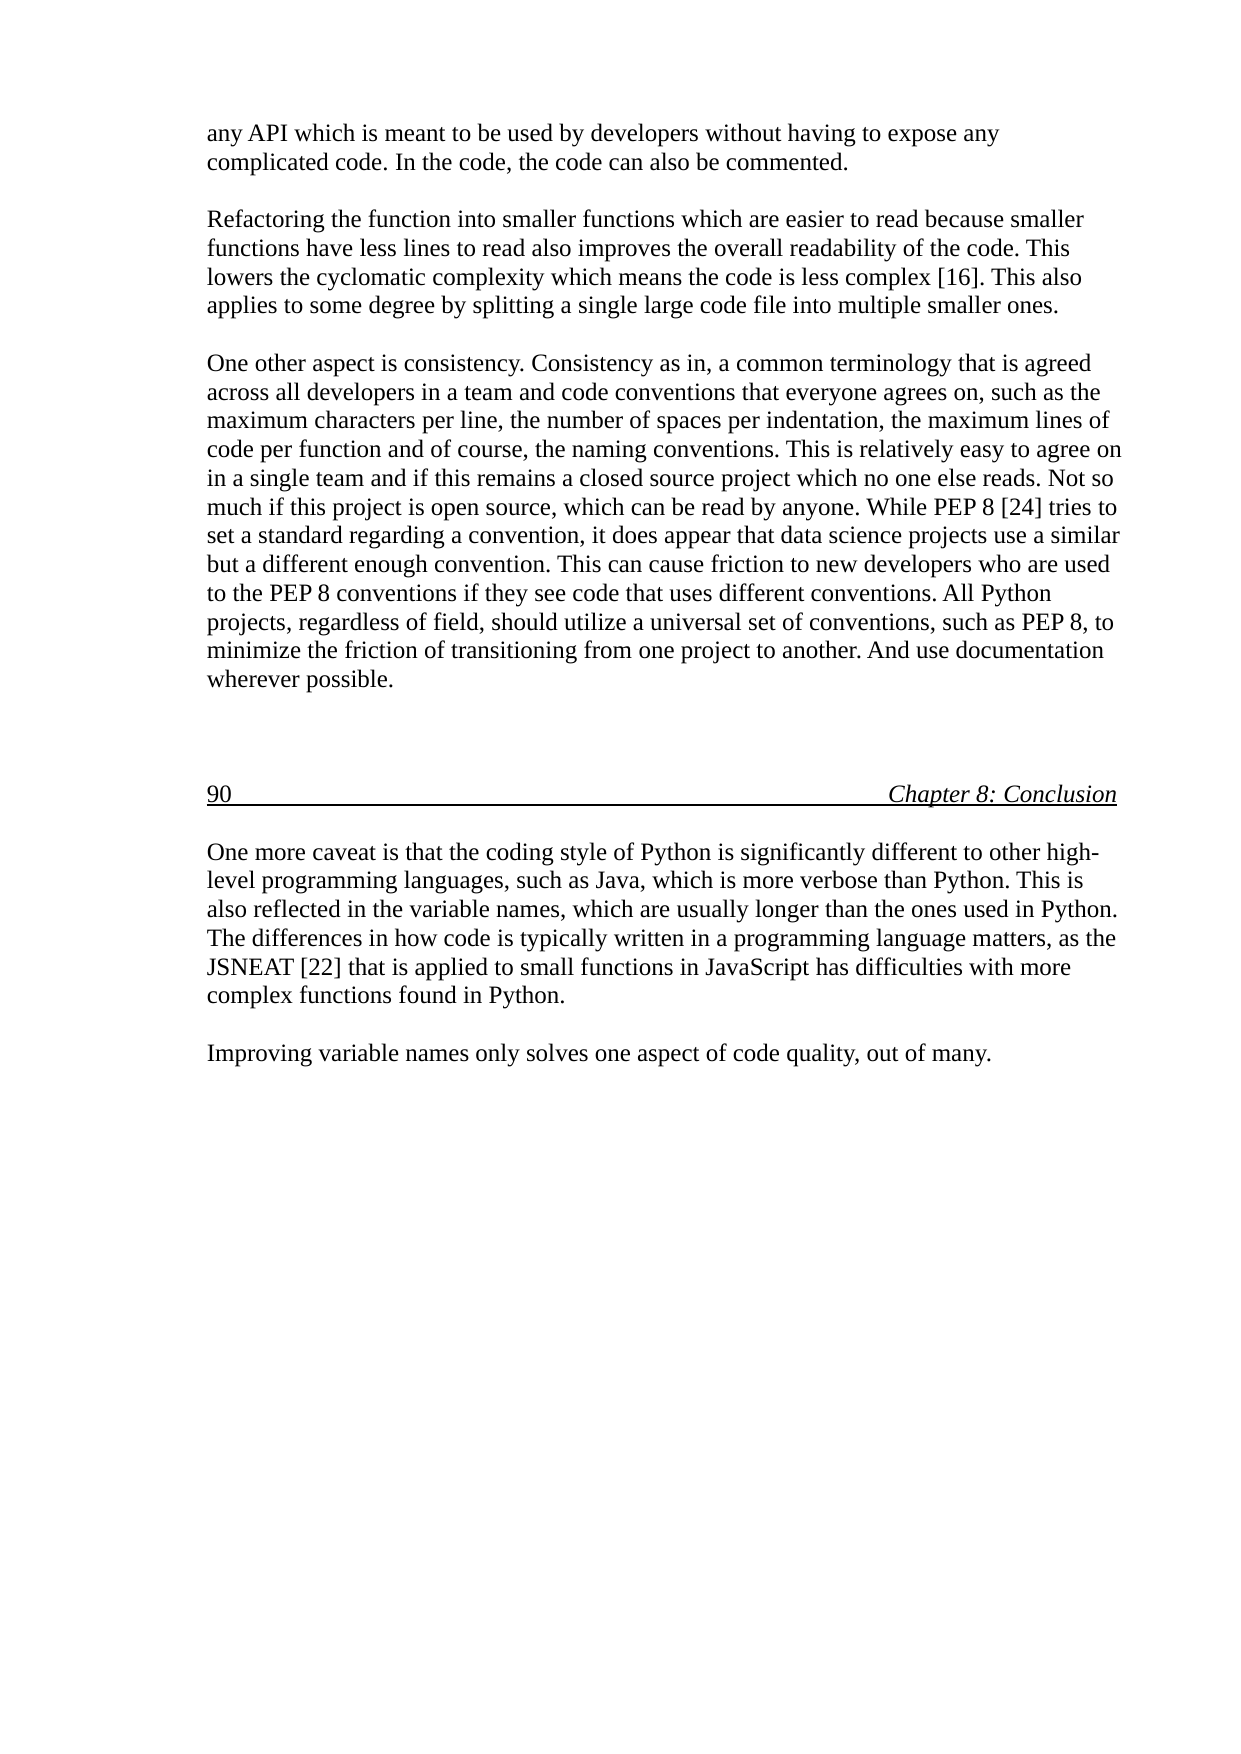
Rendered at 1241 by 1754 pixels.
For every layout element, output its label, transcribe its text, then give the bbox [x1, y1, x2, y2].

text One more caveat is that the coding style of Python is significantly different to other high-level programming languages, such as Java, which is more verbose than Python. This is also reflected in the variable names, which are usually longer than the ones used in Python. The differences in how code is typically written in a programming language matters, as the JSNEAT [22] that is applied to small functions in JavaScript has difficulties with more complex functions found in Python. [207, 837, 1122, 1009]
text One other aspect is consistency. Consistency as in, a common terminology that is agreed across all developers in a team and code conventions that everyone agrees on, such as the maximum characters per line, the number of spaces per indentation, the maximum lines of code per function and of course, the naming conventions. This is relatively easy to agree on in a single team and if this remains a closed source project which no one else reads. Not so much if this project is open source, which can be read by anyone. While PEP 8 [24] tries to set a standard regarding a convention, it does appear that data science projects use a similar but a different enough convention. This can cause friction to new developers who are used to the PEP 8 conventions if they see code that uses different conventions. All Python projects, regardless of field, should utilize a universal set of conventions, such as PEP 8, to minimize the friction of transitioning from one project to another. And use documentation wherever possible. [207, 348, 1122, 693]
text 90 Chapter 8: Conclusion [207, 779, 1122, 808]
text any API which is meant to be used by developers without having to expose any complicated code. In the code, the code can also be commented. [207, 118, 1122, 176]
text Improving variable names only solves one aspect of code quality, out of many. [207, 1038, 1122, 1067]
text Refactoring the function into smaller functions which are easier to read because smaller functions have less lines to read also improves the overall readability of the code. This lowers the cyclomatic complexity which means the code is less complex [16]. This also applies to some degree by splitting a single large code file into multiple smaller ones. [207, 204, 1122, 319]
